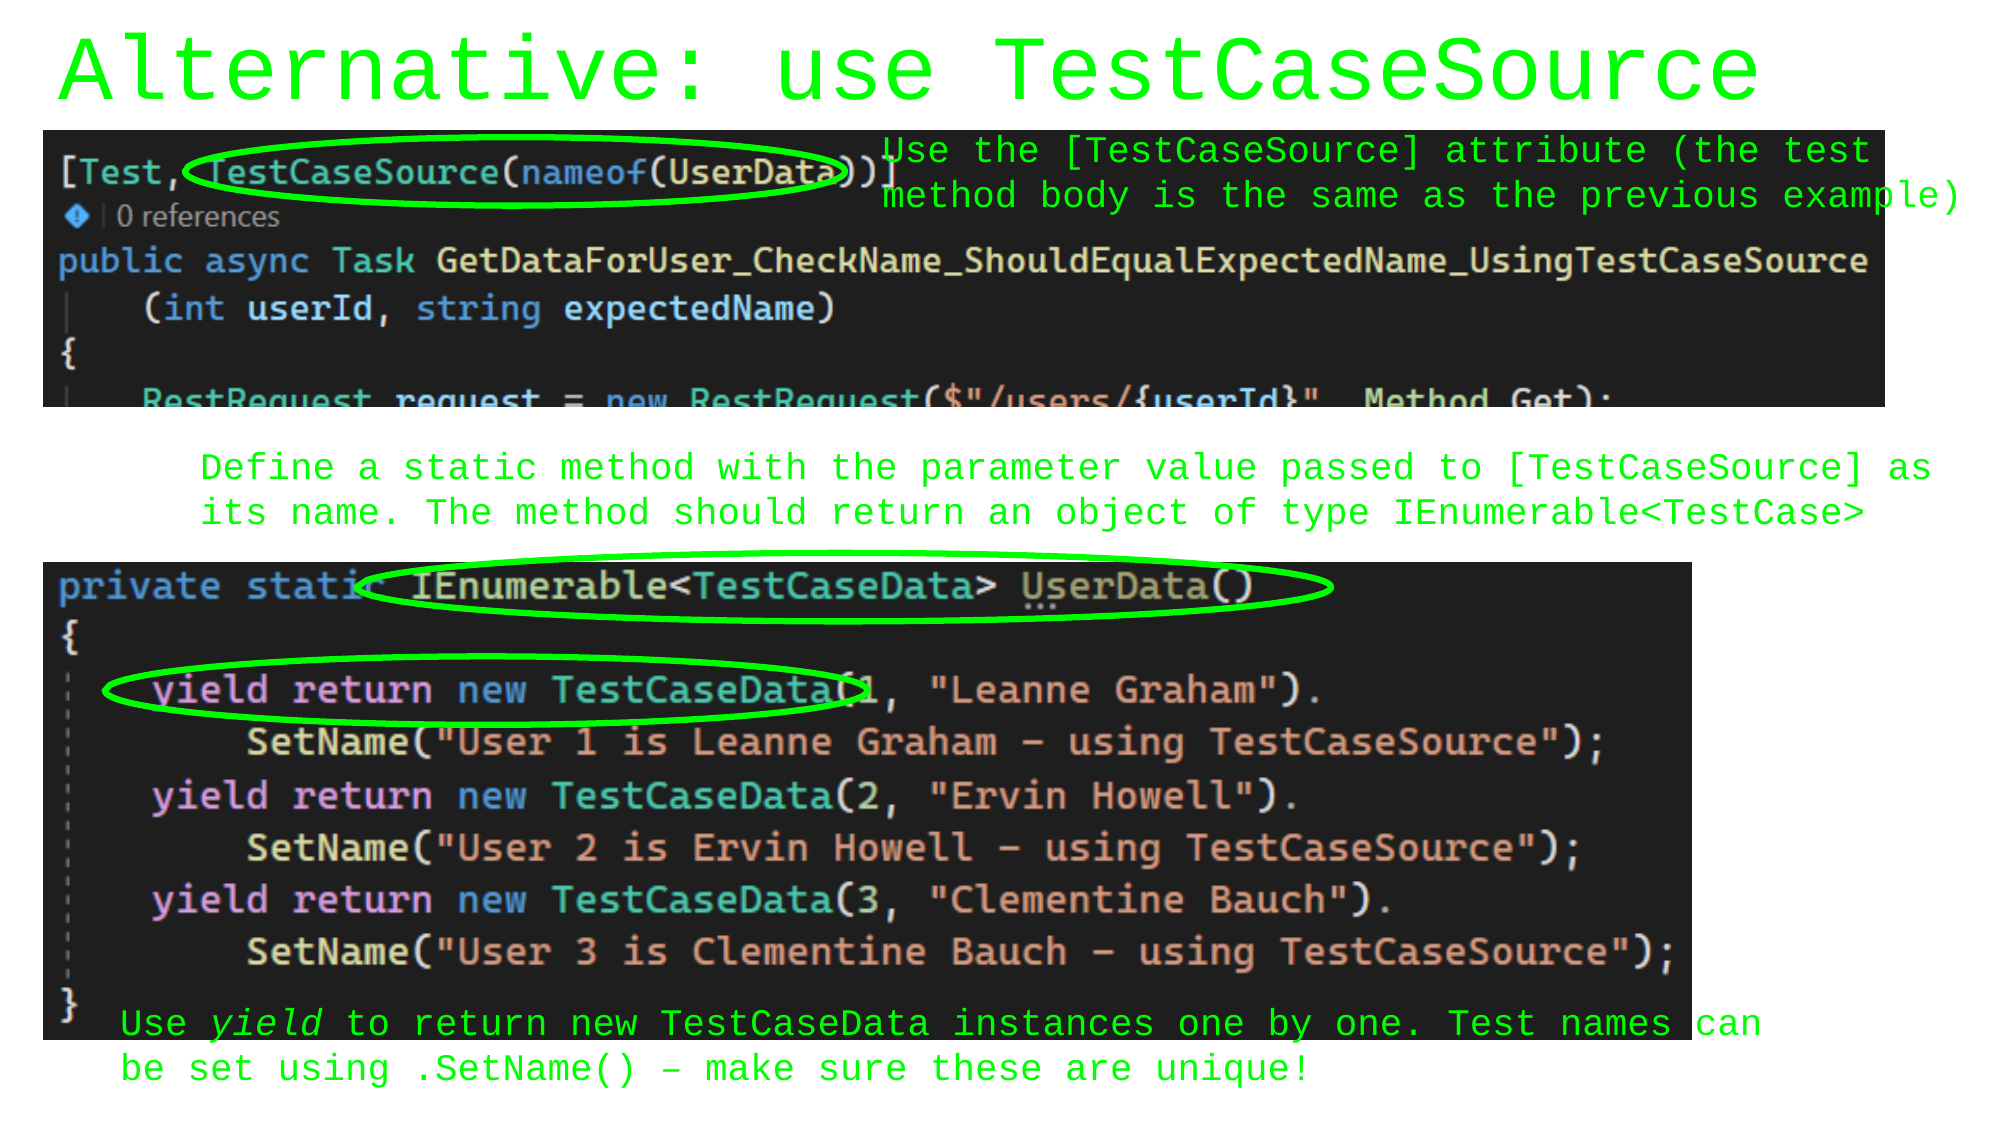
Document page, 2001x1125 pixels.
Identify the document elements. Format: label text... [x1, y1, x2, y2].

text_box Use the [TestCaseSource] attribute (the test method body is the same as the previous example) [867, 117, 2000, 224]
title Alternative: use TestCaseSource [43, 0, 1956, 141]
picture [363, 562, 1326, 618]
text_box Use yield to return new TestCaseData instances one by one. Test names can be set using .SetName() – make sure these are unique! [105, 990, 1793, 1097]
text_box Define a static method with the parameter value passed to [TestCaseSource] as its name. The method should return an object of type IEnumerable<TestCase> [185, 434, 1956, 541]
picture [190, 141, 841, 202]
picture [43, 141, 1885, 407]
picture [43, 562, 1692, 1041]
